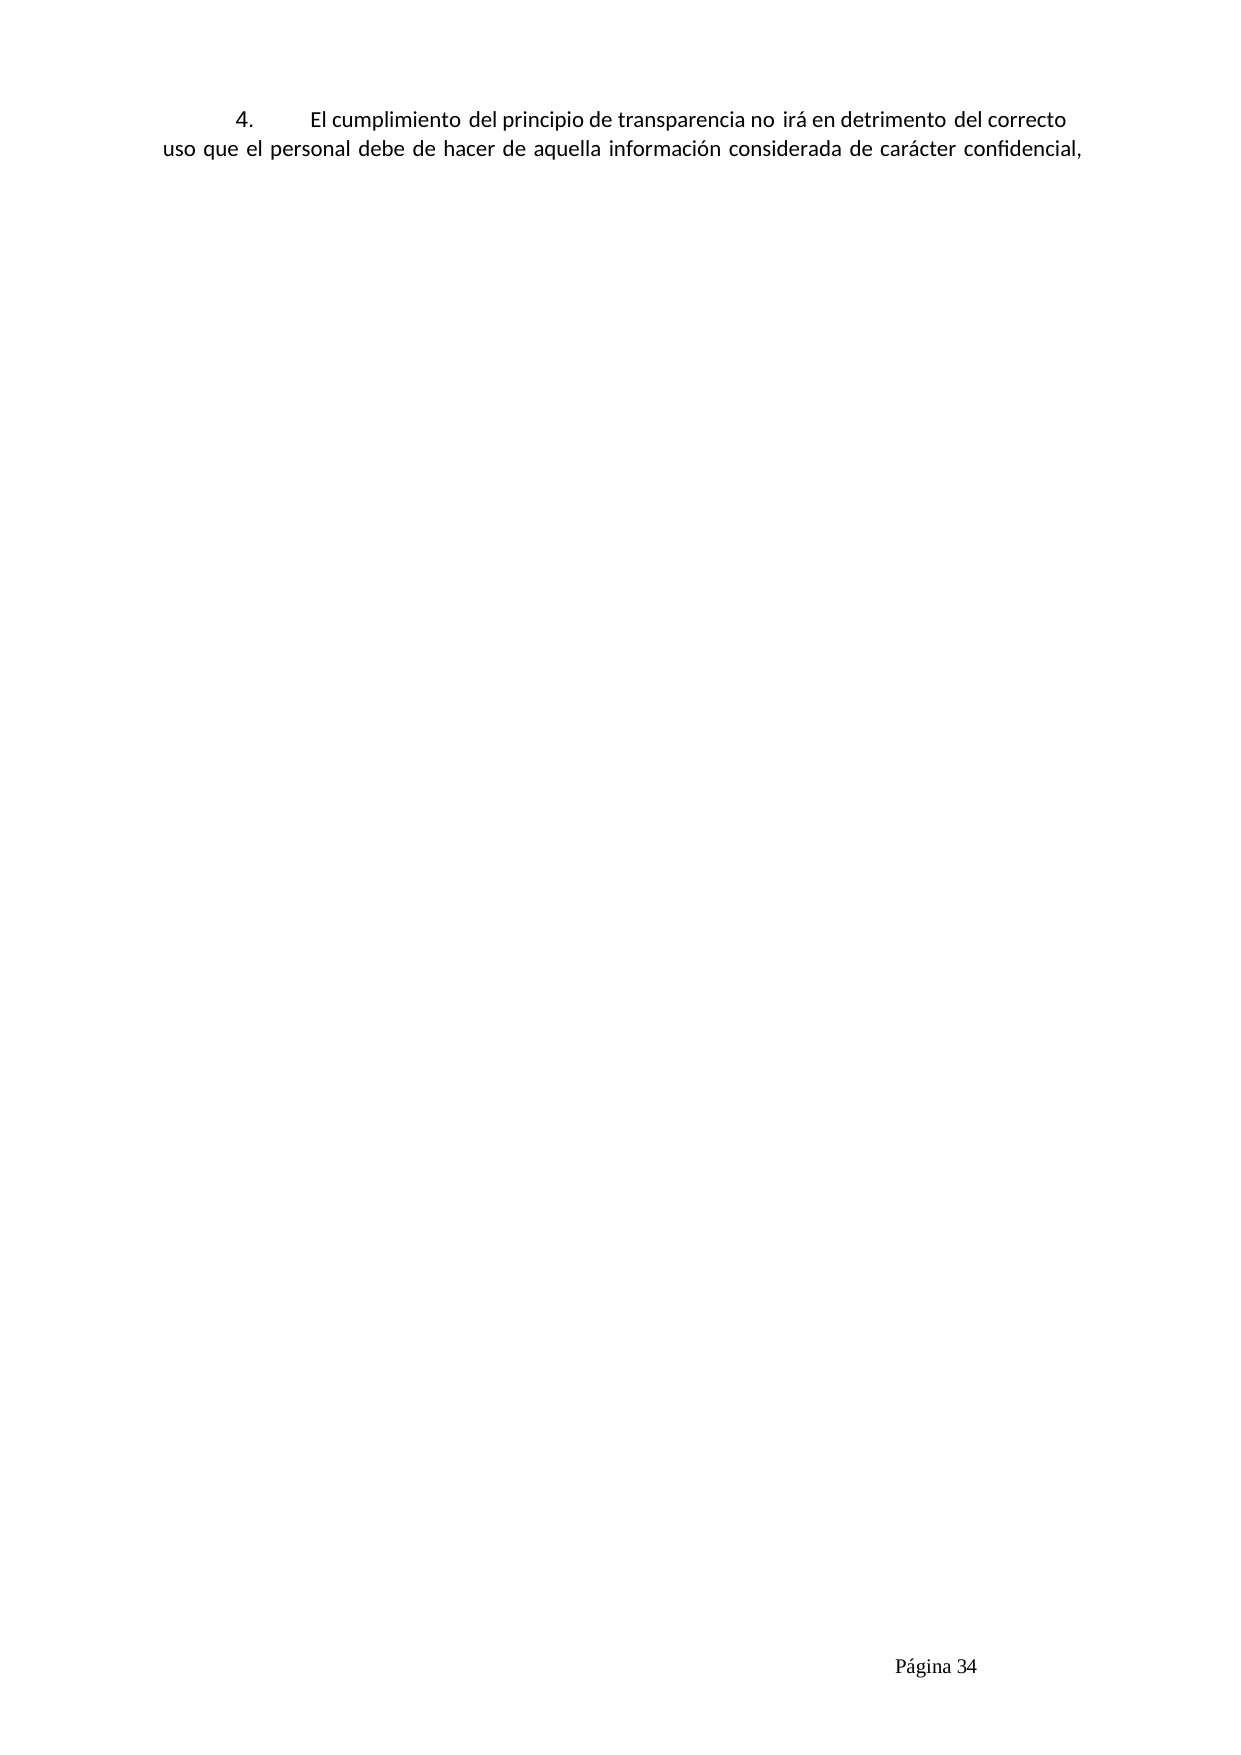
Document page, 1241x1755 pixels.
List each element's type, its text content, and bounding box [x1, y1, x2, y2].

list El cumplimiento del principio de transparencia no irá en detrimento del correcto uso que el personal debe de hacer de aquella información considerada de carácter confidencial, [163, 105, 1087, 162]
